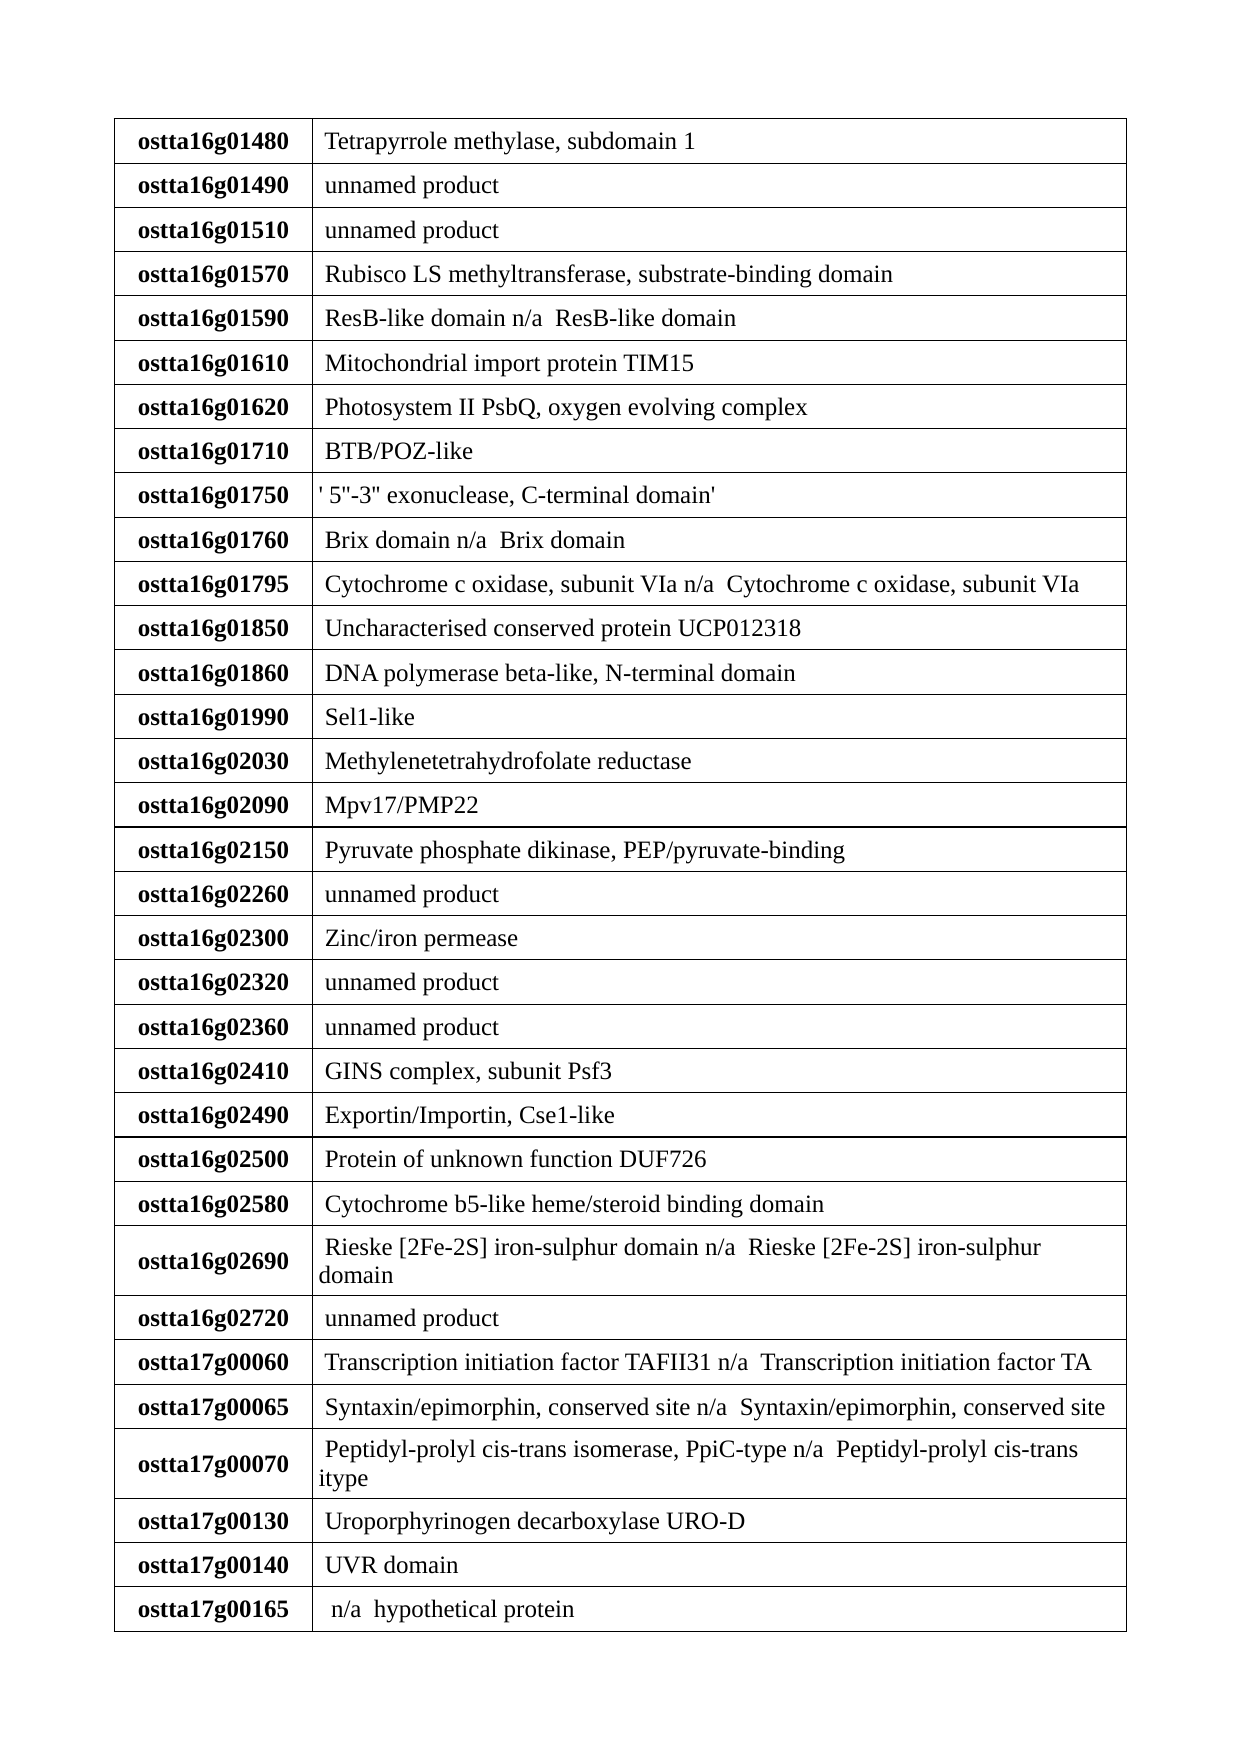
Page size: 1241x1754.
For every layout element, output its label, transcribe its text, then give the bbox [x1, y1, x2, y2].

table_cell Uncharacterised conserved protein UCP012318 [313, 606, 1126, 649]
table_cell GINS complex, subunit Psf3 [313, 1049, 1126, 1092]
table_cell [1127, 118, 1240, 162]
table_cell unnamed product [313, 1005, 1126, 1048]
table_cell [1127, 295, 1240, 339]
table_cell [1127, 1428, 1240, 1498]
table_cell Cytochrome b5-like heme/steroid binding domain [313, 1182, 1126, 1225]
table_cell Rieske [2Fe-2S] iron-sulphur domain n/a Rieske [2Fe-2S] iron-sulphur domain [313, 1226, 1126, 1295]
table_cell DNA polymerase beta-like, N-terminal domain [313, 650, 1126, 694]
table_cell ostta17g00070 [115, 1429, 312, 1498]
table_cell unnamed product [313, 960, 1126, 1003]
table_cell [1127, 871, 1240, 915]
table_cell ostta16g02500 [115, 1138, 312, 1181]
table_cell Exportin/Importin, Cse1-like [313, 1093, 1126, 1136]
table_cell UVR domain [313, 1543, 1126, 1586]
table_cell Brix domain n/a Brix domain [313, 518, 1126, 561]
table_cell ostta16g01480 [115, 119, 312, 162]
table_cell ostta17g00060 [115, 1340, 312, 1383]
table_cell unnamed product [313, 1296, 1126, 1339]
table_cell unnamed product [313, 208, 1126, 251]
table_cell ostta16g01710 [115, 429, 312, 472]
table_cell Mitochondrial import protein TIM15 [313, 341, 1126, 384]
table_cell Syntaxin/epimorphin, conserved site n/a Syntaxin/epimorphin, conserved site [313, 1385, 1126, 1428]
table_cell ostta16g02410 [115, 1049, 312, 1092]
table_cell [1127, 915, 1240, 959]
table_cell Methylenetetrahydrofolate reductase [313, 739, 1126, 782]
table_cell [1127, 1384, 1240, 1428]
table_cell [1127, 826, 1240, 871]
table_cell Transcription initiation factor TAFII31 n/a Transcription initiation factor TA [313, 1340, 1126, 1383]
table_cell [1127, 1586, 1240, 1631]
table_cell [1127, 163, 1240, 207]
table_cell Pyruvate phosphate dikinase, PEP/pyruvate-binding [313, 828, 1126, 871]
table_cell ostta16g01610 [115, 341, 312, 384]
table_cell Uroporphyrinogen decarboxylase URO-D [313, 1499, 1126, 1542]
table_cell [1127, 561, 1240, 605]
table_cell ostta16g02300 [115, 916, 312, 959]
table_cell BTB/POZ-like [313, 429, 1126, 472]
table_cell [1127, 959, 1240, 1003]
table_cell unnamed product [313, 164, 1126, 207]
table_cell ostta16g01510 [115, 208, 312, 251]
table_cell [1127, 782, 1240, 826]
table_cell ostta16g02360 [115, 1005, 312, 1048]
table_cell Tetrapyrrole methylase, subdomain 1 [313, 119, 1126, 162]
table_cell ostta16g02580 [115, 1182, 312, 1225]
table_cell [1127, 1225, 1240, 1295]
table_cell [1127, 1048, 1240, 1092]
table_cell ostta17g00165 [115, 1587, 312, 1631]
table_cell ostta16g01590 [115, 296, 312, 339]
table_cell [1127, 472, 1240, 517]
table_cell [1127, 1542, 1240, 1586]
table_cell ostta16g02260 [115, 872, 312, 915]
table_cell ostta17g00065 [115, 1385, 312, 1428]
table_cell ostta17g00130 [115, 1499, 312, 1542]
table_cell ostta16g01620 [115, 385, 312, 428]
table_cell Zinc/iron permease [313, 916, 1126, 959]
table_cell Protein of unknown function DUF726 [313, 1138, 1126, 1181]
table_cell ostta16g01490 [115, 164, 312, 207]
table_cell ostta16g02490 [115, 1093, 312, 1136]
table_cell ' 5''-3'' exonuclease, C-terminal domain' [313, 473, 1126, 517]
table_cell [1127, 1181, 1240, 1225]
table_cell n/a hypothetical protein [313, 1587, 1126, 1631]
table_cell ostta16g01860 [115, 650, 312, 694]
table_cell ResB-like domain n/a ResB-like domain [313, 296, 1126, 339]
table_cell [1127, 649, 1240, 694]
table_cell [1127, 1092, 1240, 1136]
table_cell [1127, 428, 1240, 472]
table_cell [1127, 384, 1240, 428]
table_cell [1127, 1004, 1240, 1048]
table_cell ostta16g02030 [115, 739, 312, 782]
table_cell [1127, 1295, 1240, 1339]
table_cell Mpv17/PMP22 [313, 783, 1126, 826]
table_cell ostta16g01795 [115, 562, 312, 605]
table_cell ostta16g01760 [115, 518, 312, 561]
table_cell ostta16g01570 [115, 252, 312, 295]
table_cell ostta16g01750 [115, 473, 312, 517]
table_cell [1127, 251, 1240, 295]
table_cell [1127, 1136, 1240, 1181]
table_cell ostta16g02690 [115, 1226, 312, 1295]
table_cell [1127, 1339, 1240, 1383]
table_cell Sel1-like [313, 695, 1126, 738]
table_cell ostta16g01850 [115, 606, 312, 649]
table_cell ostta16g02150 [115, 828, 312, 871]
table_cell unnamed product [313, 872, 1126, 915]
table_cell Photosystem II PsbQ, oxygen evolving complex [313, 385, 1126, 428]
table_cell [1127, 738, 1240, 782]
table_cell [1127, 1498, 1240, 1542]
table_cell Peptidyl-prolyl cis-trans isomerase, PpiC-type n/a Peptidyl-prolyl cis-trans itype [313, 1429, 1126, 1498]
table_cell [1127, 694, 1240, 738]
table_cell ostta16g02720 [115, 1296, 312, 1339]
table_cell ostta16g02320 [115, 960, 312, 1003]
table_cell Cytochrome c oxidase, subunit VIa n/a Cytochrome c oxidase, subunit VIa [313, 562, 1126, 605]
table_cell [1127, 517, 1240, 561]
table_cell Rubisco LS methyltransferase, substrate-binding domain [313, 252, 1126, 295]
table_cell ostta17g00140 [115, 1543, 312, 1586]
table_cell ostta16g02090 [115, 783, 312, 826]
table_cell ostta16g01990 [115, 695, 312, 738]
table_cell [1127, 605, 1240, 649]
table_cell [1127, 207, 1240, 251]
table_cell [1127, 340, 1240, 384]
